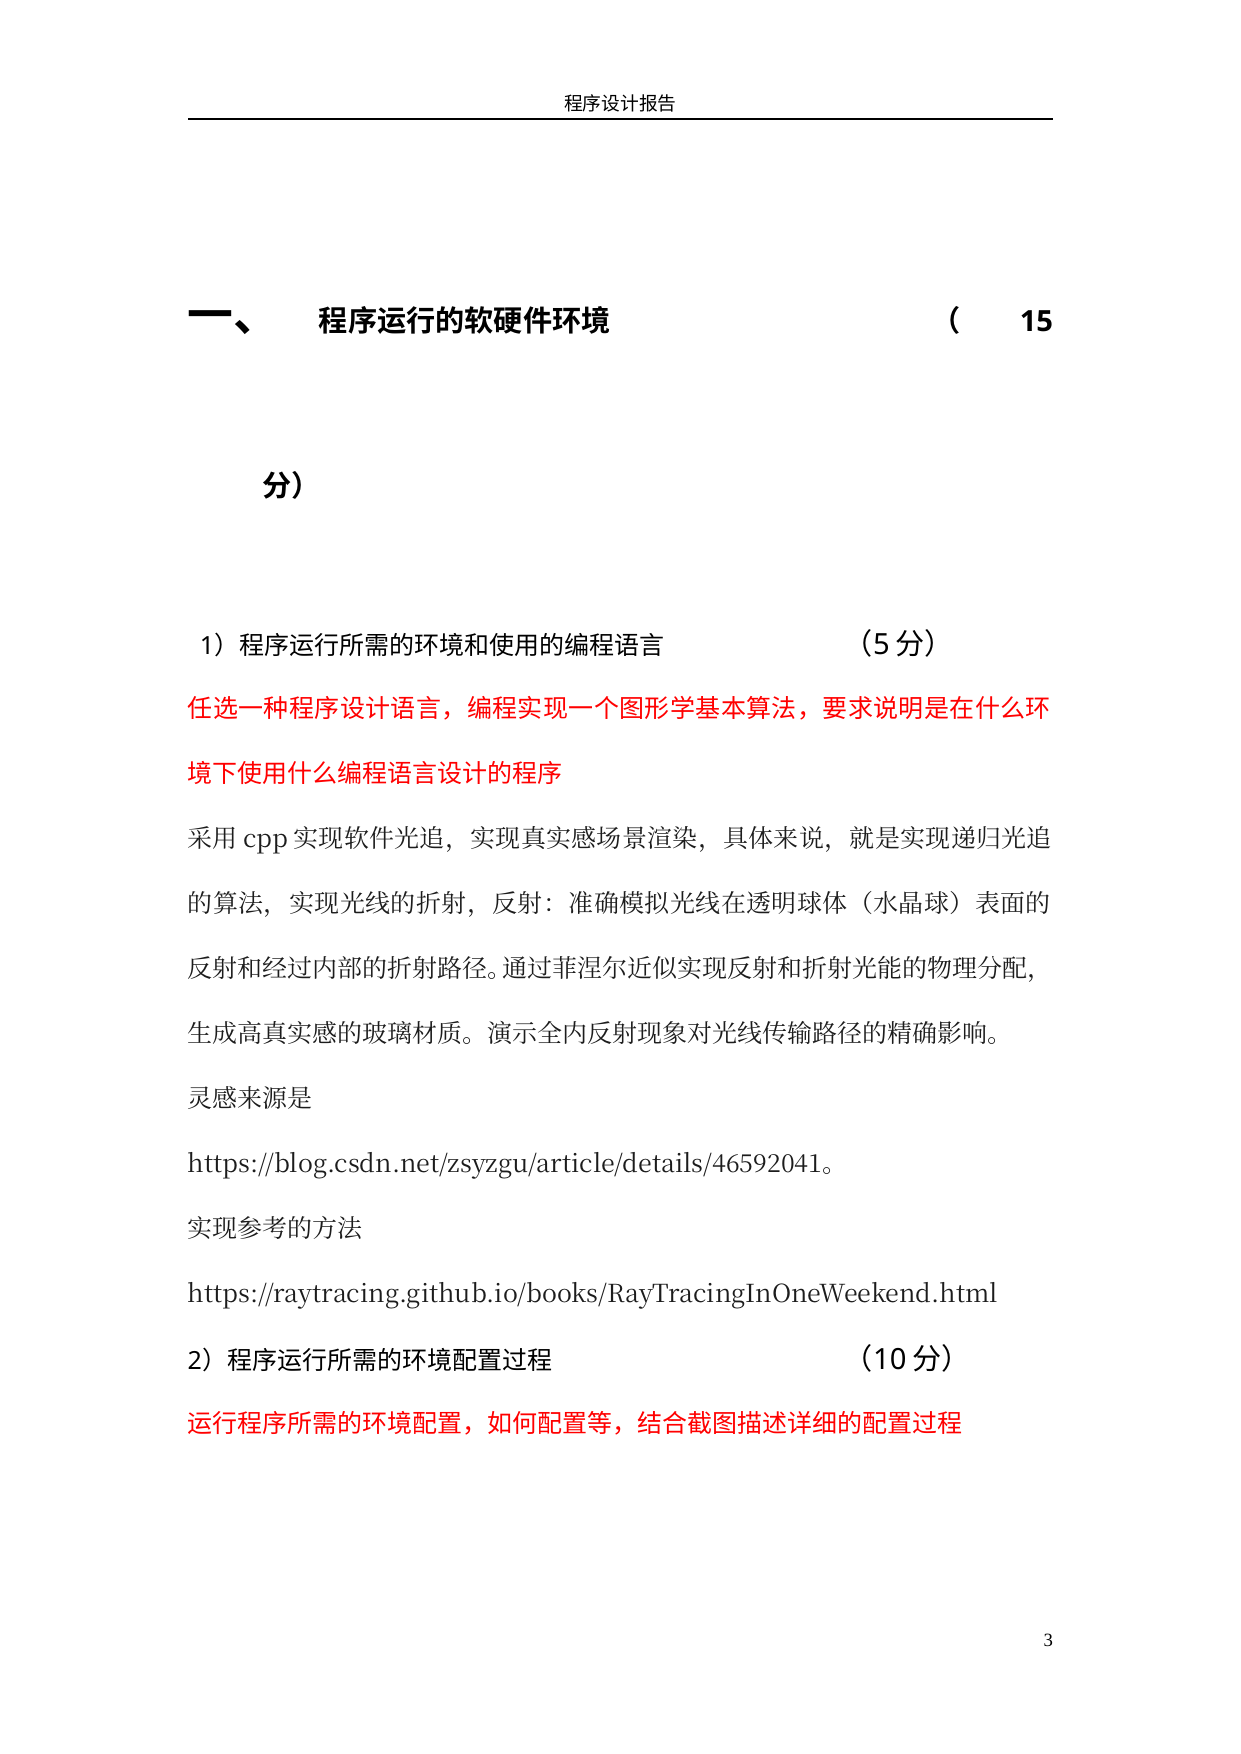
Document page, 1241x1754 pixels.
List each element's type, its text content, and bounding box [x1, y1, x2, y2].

text 灵感来源是 [187, 1064, 1053, 1129]
subtitle 程序运行的软硬件环境 （15分） [187, 262, 1053, 516]
text 采用cpp实现软件光追，实现真实感场景渲染，具体来说，就是实现递归光追的算法，实现光线的折射，反射：准确模拟光线在透明球体（水晶球）表面的反射和经过内部的折射路径。通过菲涅尔近似实现反射和折射光能的物理分配，生成高真实感的玻璃材质。演示全内反射现象对光线传输路径的精确影响。 [187, 804, 1053, 1064]
text 1）程序运行所需的环境和使用的编程语言 （5分） [187, 609, 1053, 674]
text https://blog.csdn.net/zsyzgu/article/details/46592041。 [187, 1129, 1053, 1194]
text 运行程序所需的环境配置，如何配置等，结合截图描述详细的配置过程 [187, 1389, 1053, 1454]
text 任选一种程序设计语言，编程实现一个图形学基本算法，要求说明是在什么环境下使用什么编程语言设计的程序 [187, 674, 1053, 804]
text 实现参考的方法 [187, 1194, 1053, 1259]
text 2）程序运行所需的环境配置过程 （10分） [187, 1324, 1053, 1389]
text https://raytracing.github.io/books/RayTracingInOneWeekend.html [187, 1259, 1053, 1324]
